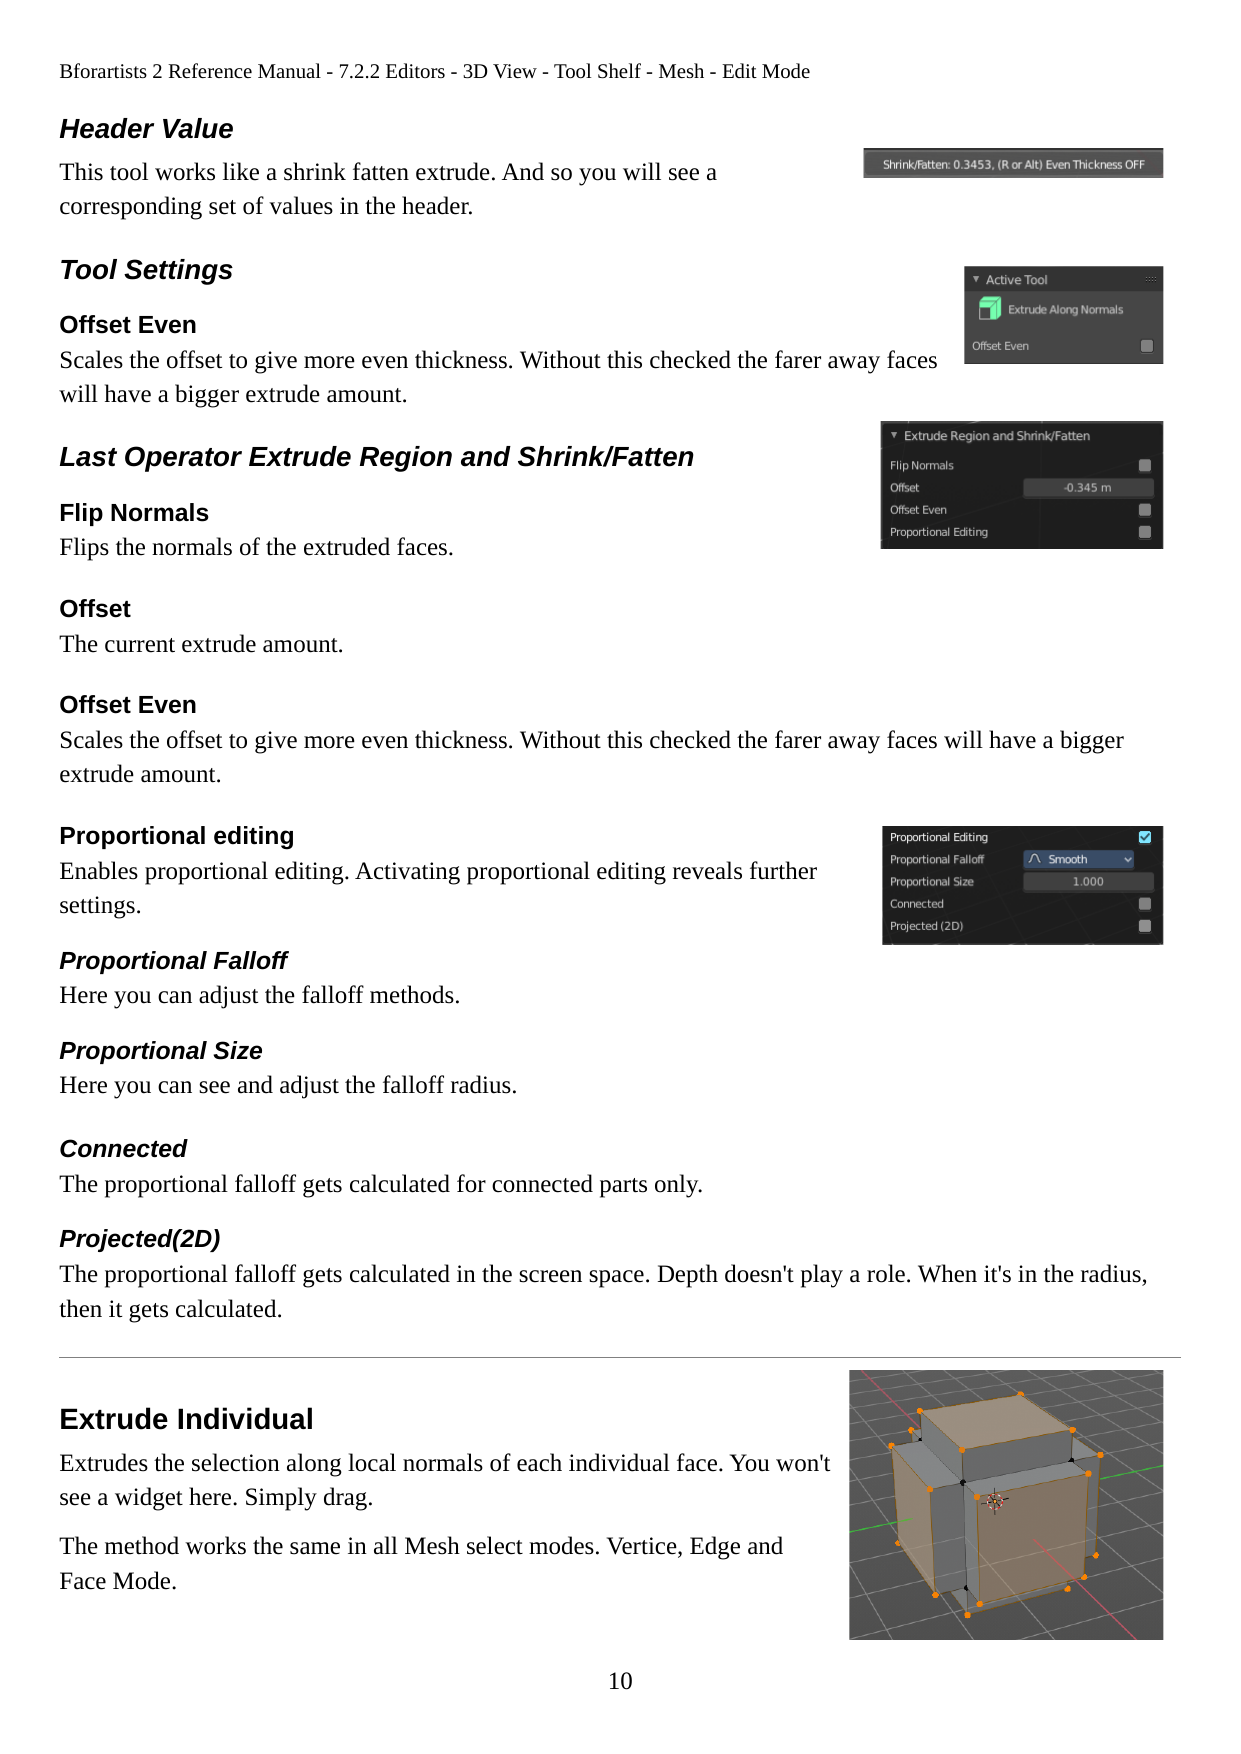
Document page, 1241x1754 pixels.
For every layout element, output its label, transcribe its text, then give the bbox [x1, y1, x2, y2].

subtitle Offset Even [59, 690, 1181, 719]
text Enables proportional editing. Activating proportional editing reveals further settings. [59, 856, 882, 919]
subtitle [1164, 498, 1181, 526]
text Extrudes the selection along local normals of each individual face. You won't see a widget here. Simply drag. [59, 1448, 849, 1511]
subtitle Proportional Size [59, 1036, 1181, 1064]
subtitle Connected [59, 1134, 1181, 1163]
subtitle Proportional Falloff [59, 946, 1181, 974]
text The proportional falloff gets calculated in the screen space. Depth doesn't play a role. When it's in the radius, then it gets calculated. [59, 1259, 1181, 1322]
text The current extrude amount. [59, 629, 1181, 657]
text Scales the offset to give more even thickness. Without this checked the farer away faces will have a bigger extrude amount. [59, 725, 1181, 788]
text The method works the same in all Mesh select modes. Vertice, Edge and Face Mode. [59, 1531, 849, 1594]
subtitle Extrude Individual [59, 1402, 849, 1435]
picture [964, 266, 1164, 364]
text Scales the offset to give more even thickness. Without this checked the farer away faces will have a bigger extrude amount. [59, 345, 1181, 408]
picture [863, 148, 1164, 178]
subtitle Header Value [59, 113, 1181, 144]
subtitle [1164, 1402, 1181, 1435]
subtitle Projected(2D) [59, 1224, 1181, 1253]
picture [849, 1370, 1164, 1640]
subtitle [1164, 310, 1181, 338]
picture [882, 826, 1164, 945]
text This tool works like a shrink fatten extrude. And so you will see a corresponding set of values in the header. [59, 157, 1181, 220]
subtitle Flip Normals [59, 498, 880, 526]
subtitle Proportional editing [59, 821, 1181, 850]
text The proportional falloff gets calculated for connected parts only. [59, 1169, 1181, 1198]
text Flips the normals of the extruded faces. [59, 532, 1181, 561]
subtitle Tool Settings [59, 253, 1181, 285]
picture [880, 421, 1164, 549]
subtitle Last Operator Extrude Region and Shrink/Fatten [59, 441, 880, 473]
subtitle Offset Even [59, 310, 964, 338]
text Here you can see and adjust the falloff radius. [59, 1071, 1181, 1099]
text Here you can adjust the falloff methods. [59, 981, 1181, 1009]
subtitle Offset [59, 594, 1181, 622]
